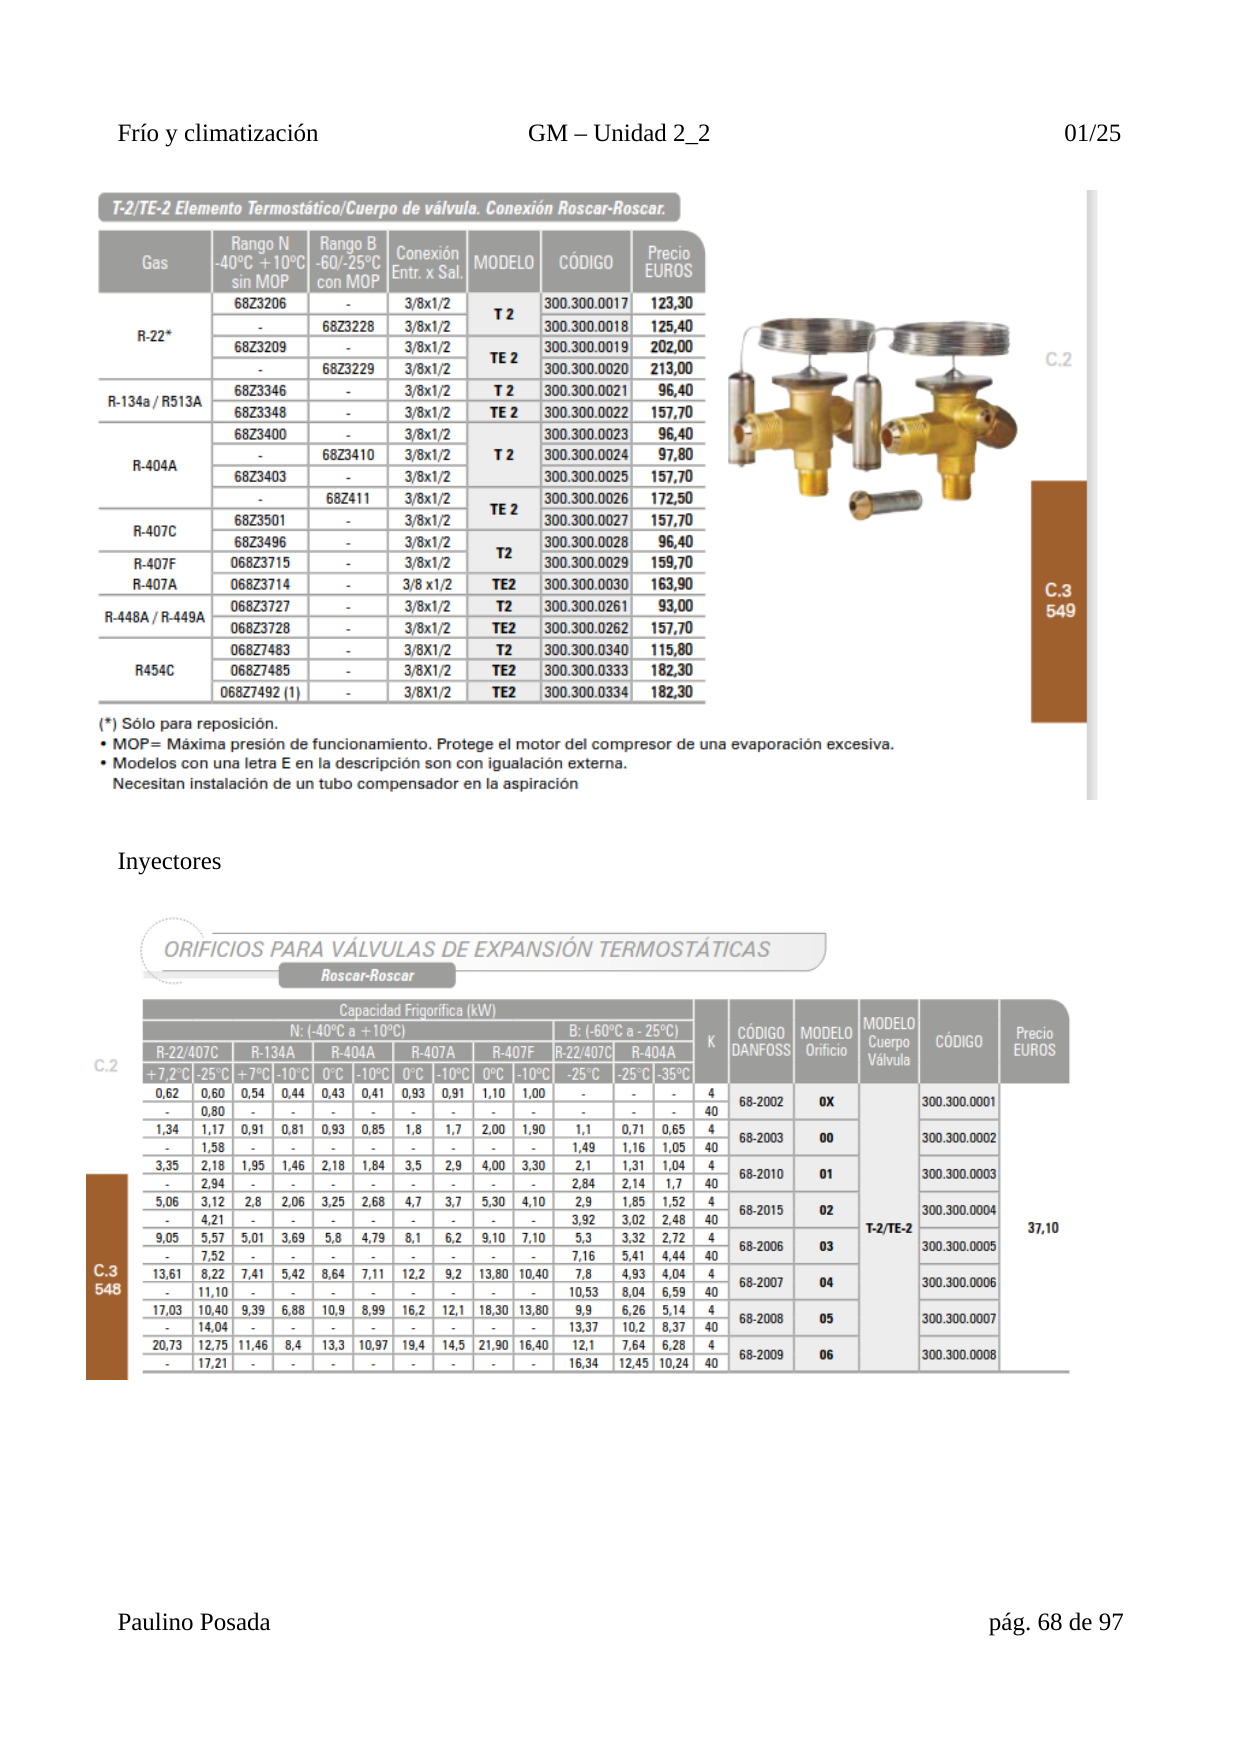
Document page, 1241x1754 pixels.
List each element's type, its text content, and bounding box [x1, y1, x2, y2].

text Inyectores [117, 846, 1123, 875]
picture [93, 190, 1098, 800]
picture [86, 910, 1091, 1380]
